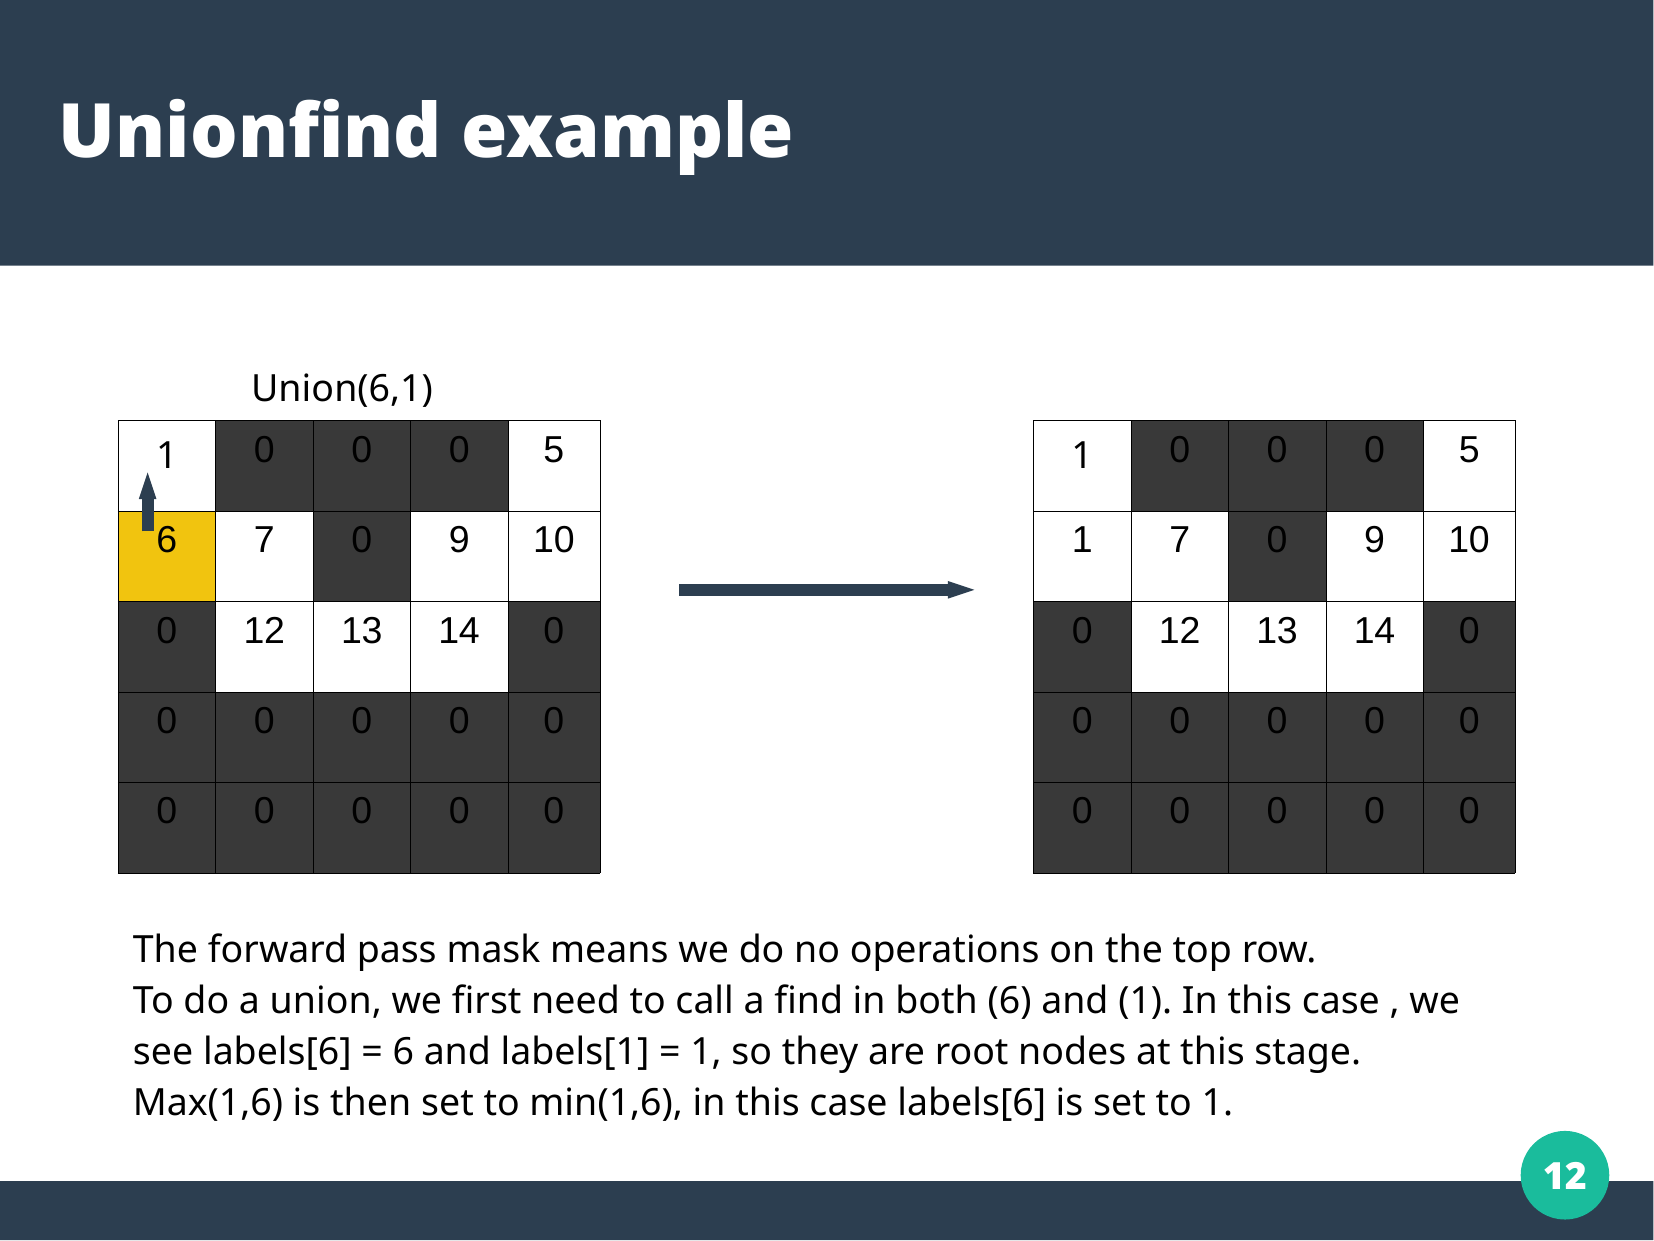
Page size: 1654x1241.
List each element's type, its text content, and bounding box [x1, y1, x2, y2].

table_cell 0 [119, 693, 215, 782]
table_cell 14 [1327, 602, 1423, 692]
table_cell 0 [509, 693, 600, 782]
table_cell 0 [1132, 693, 1228, 782]
table_header 0 [1132, 421, 1228, 511]
table_cell 0 [1327, 783, 1423, 873]
text_box Union(6,1) [236, 354, 464, 413]
table_cell 0 [509, 783, 600, 873]
table_cell 0 [411, 783, 508, 873]
text_box The forward pass mask means we do no operations on the top row. To do a union, we first need to call a find in both (6) and (1). In this case , we see labels[6] = 6 and labels[1] = 1, so they are root nodes at this stage. Max(1,6) is then set to min(1,6), in this case labels[6] is set to 1. [118, 915, 1506, 1152]
table_header 0 [411, 421, 508, 511]
table_cell 0 [216, 783, 313, 873]
table_cell 6 [119, 512, 215, 601]
table_header 5 [509, 421, 600, 511]
table_cell 7 [216, 512, 313, 601]
title Unionfind example [59, 49, 1595, 207]
table_cell 0 [119, 783, 215, 873]
table_cell 1 [1034, 512, 1131, 601]
table_cell 9 [1327, 512, 1423, 601]
table_cell 0 [1424, 602, 1515, 692]
table_cell 0 [1034, 783, 1131, 873]
table_cell 0 [314, 783, 410, 873]
table_cell 13 [314, 602, 410, 692]
table_header 5 [1424, 421, 1515, 511]
table_cell 0 [509, 602, 600, 692]
table_cell 14 [411, 602, 508, 692]
table_cell 0 [1132, 783, 1228, 873]
table_cell 0 [314, 512, 410, 601]
table_cell 0 [119, 602, 215, 692]
table_cell 0 [1229, 512, 1326, 601]
table_cell 9 [411, 512, 508, 601]
table_cell 0 [411, 693, 508, 782]
table_cell 0 [314, 693, 410, 782]
table_cell 0 [1424, 693, 1515, 782]
table_cell 0 [216, 693, 313, 782]
table_header 0 [314, 421, 410, 511]
table_cell 0 [1229, 693, 1326, 782]
table_header 1 [1034, 421, 1131, 511]
table_cell 12 [1132, 602, 1228, 692]
table_cell 0 [1424, 783, 1515, 873]
table_cell 0 [1229, 783, 1326, 873]
table_header 0 [1229, 421, 1326, 511]
table_cell 13 [1229, 602, 1326, 692]
table_header 0 [1327, 421, 1423, 511]
table_cell 12 [216, 602, 313, 692]
table_cell 0 [1034, 602, 1131, 692]
table_cell 0 [1034, 693, 1131, 782]
table_cell 10 [509, 512, 600, 601]
table_cell 0 [1327, 693, 1423, 782]
table_cell 7 [1132, 512, 1228, 601]
table_header 0 [216, 421, 313, 511]
table_cell 10 [1424, 512, 1515, 601]
table_header 1 [119, 421, 215, 511]
